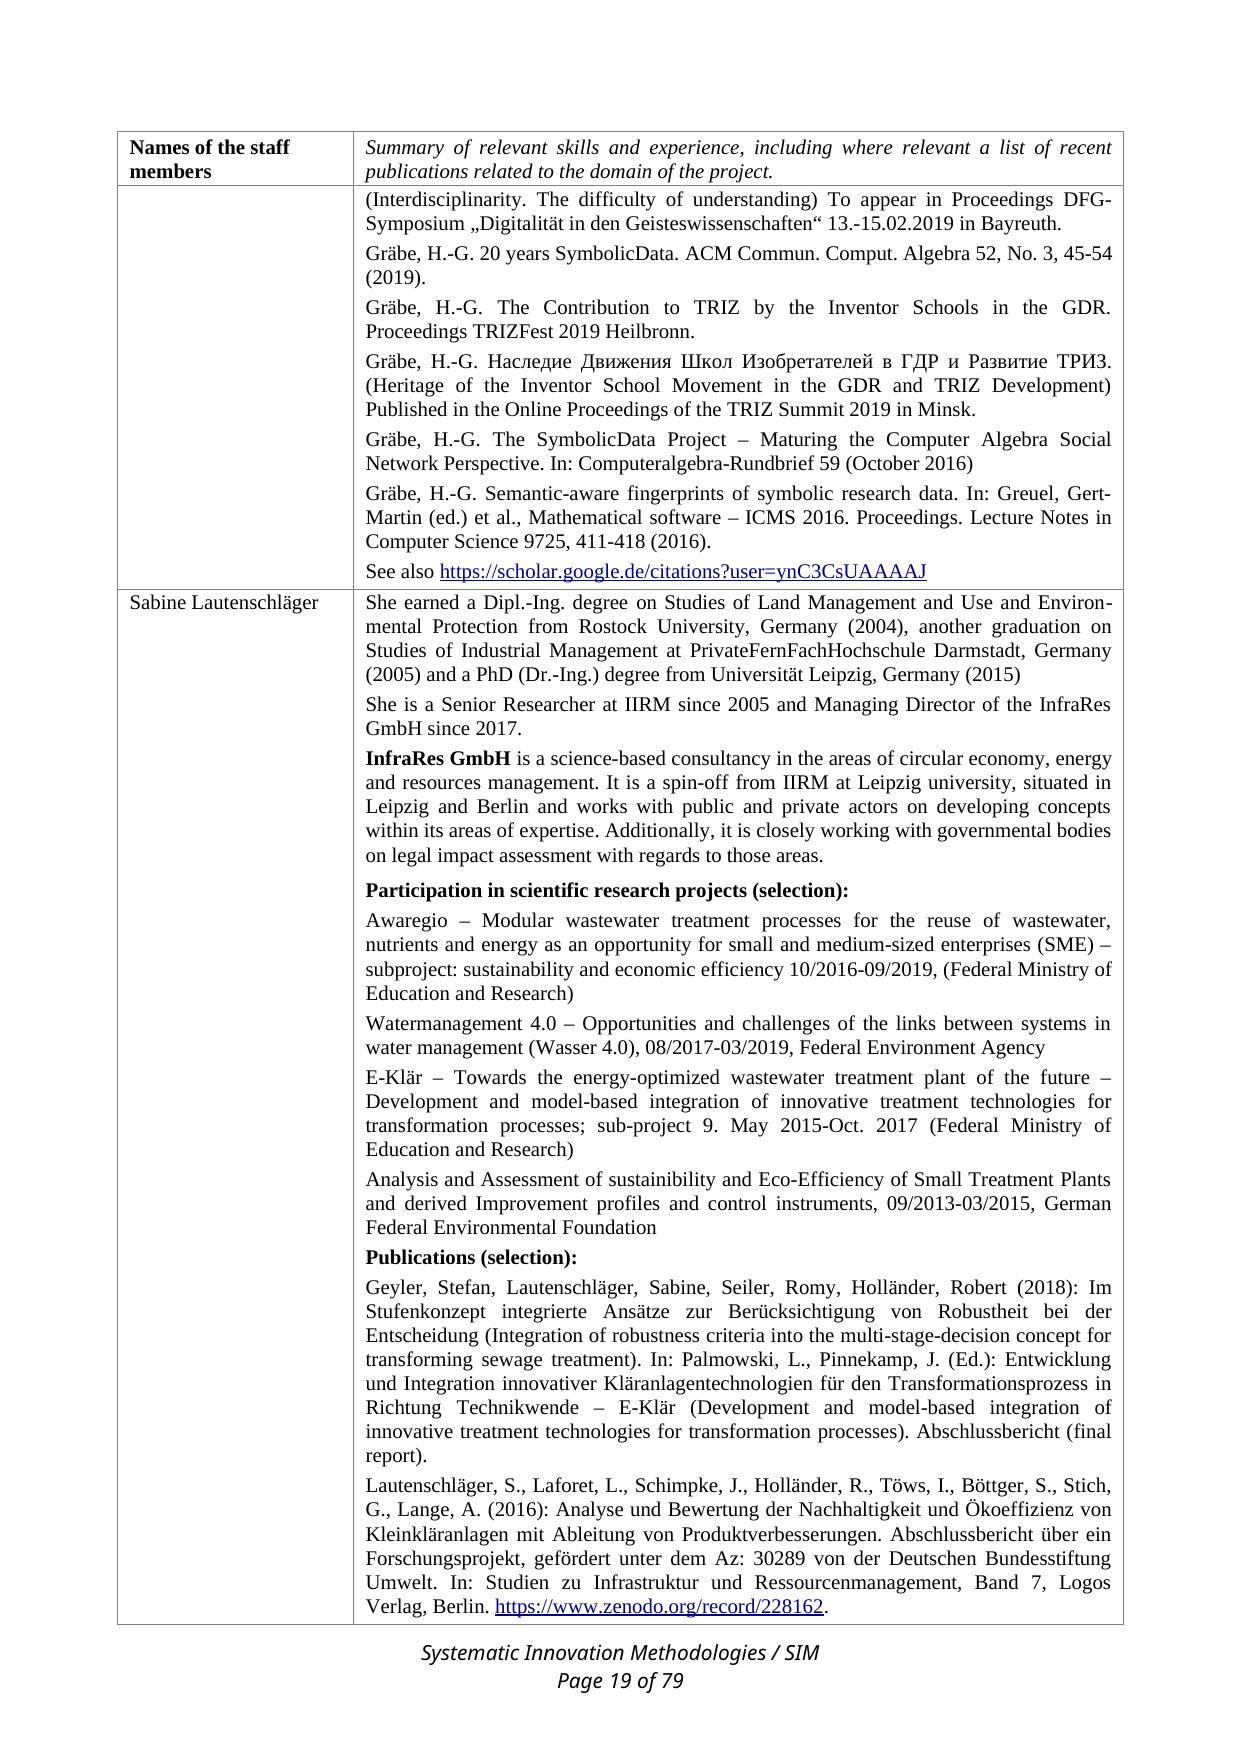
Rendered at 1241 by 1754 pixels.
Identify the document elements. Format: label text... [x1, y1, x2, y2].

table_cell Sabine Lautenschläger [118, 590, 353, 1624]
table_cell (Interdisciplinarity. The difficulty of understanding) To appear in Proceedings DFG-Symposium „Digitalität in den Geisteswissenschaften“ 13.-15.02.2019 in Bayreuth. Gräbe, H.-G. 20 years SymbolicData. ACM Commun. Comput. Algebra 52, No. 3, 45-54 (2019). Gräbe, H.-G. The Contribution to TRIZ by the Inventor Schools in the GDR. Proceedings TRIZFest 2019 Heilbronn. Gräbe, H.-G. Наследие Движения Школ Изобретателeй в ГДР и Развитиe ТРИЗ. (Heritage of the Inventor School Movement in the GDR and TRIZ Development) Published in the Online Proceedings of the TRIZ Summit 2019 in Minsk. Gräbe, H.-G. The SymbolicData Project – Maturing the Computer Algebra Social Network Perspective. In: Computeralgebra-Rundbrief 59 (October 2016) Gräbe, H.-G. Semantic-aware fingerprints of symbolic research data. In: Greuel, Gert-Martin (ed.) et al., Mathematical software – ICMS 2016. Proceedings. Lecture Notes in Computer Science 9725, 411-418 (2016). See also https://scholar.google.de/citations?user=ynC3CsUAAAAJ [354, 186, 1123, 589]
table_cell [118, 186, 353, 589]
table_header Summary of relevant skills and experience, including where relevant a list of recent publications related to the domain of the project. [354, 132, 1123, 185]
table_cell She earned a Dipl.-Ing. degree on Studies of Land Management and Use and Environ­mental Protection from Rostock University, Germany (2004), another graduation on Studies of Industrial Management at PrivateFernFachHochschule Darmstadt, Germany (2005) and a PhD (Dr.-Ing.) degree from Universität Leipzig, Germany (2015) She is a Senior Researcher at IIRM since 2005 and Managing Director of the InfraRes GmbH since 2017. InfraRes GmbH is a science-based consultancy in the areas of circular economy, energy and resources management. It is a spin-off from IIRM at Leipzig university, situated in Leipzig and Berlin and works with public and private actors on developing concepts within its areas of expertise. Additionally, it is closely working with governmental bodies on legal impact assessment with regards to those areas. Participation in scientific research projects (selection): Awaregio – Modular wastewater treatment processes for the reuse of wastewater, nutrients and energy as an opportunity for small and medium-sized enterprises (SME) – subproject: sustainability and economic efficiency 10/2016-09/2019, (Federal Ministry of Education and Research) Watermanagement 4.0 – Opportunities and challenges of the links between systems in water management (Wasser 4.0), 08/2017-03/2019, Federal Environment Agency E-Klär – Towards the energy-optimized wastewater treatment plant of the future – Development and model-based integration of innovative treatment technologies for transformation processes; sub-project 9. May 2015-Oct. 2017 (Federal Ministry of Education and Research) Analysis and Assessment of sustainibility and Eco-Efficiency of Small Treatment Plants and derived Improvement profiles and control instruments, 09/2013-03/2015, German Federal Environmental Foundation Publications (selection): Geyler, Stefan, Lautenschläger, Sabine, Seiler, Romy, Holländer, Robert (2018): Im Stufenkonzept integrierte Ansätze zur Berücksichtigung von Robustheit bei der Entscheidung (Integration of robustness criteria into the multi-stage-decision concept for transforming sewage treatment). In: Palmowski, L., Pinnekamp, J. (Ed.): Entwicklung und Integration innovativer Kläranlagentechnologien für den Transformationsprozess in Richtung Technikwende – E-Klär (Development and model-based integration of innovative treatment technologies for transformation processes). Abschlussbericht (final report). Lautenschläger, S., Laforet, L., Schimpke, J., Holländer, R., Töws, I., Böttger, S., Stich, G., Lange, A. (2016): Analyse und Bewertung der Nachhaltigkeit und Ökoeffizienz von Kleinkläranlagen mit Ableitung von Produktverbesserungen. Abschlussbericht über ein Forschungsprojekt, gefördert unter dem Az: 30289 von der Deutschen Bundesstiftung Umwelt. In: Studien zu Infrastruktur und Ressourcenmanagement, Band 7, Logos Verlag, Berlin. https://www.zenodo.org/record/228162. [354, 590, 1123, 1624]
table_header Names of the staff members [118, 132, 353, 185]
